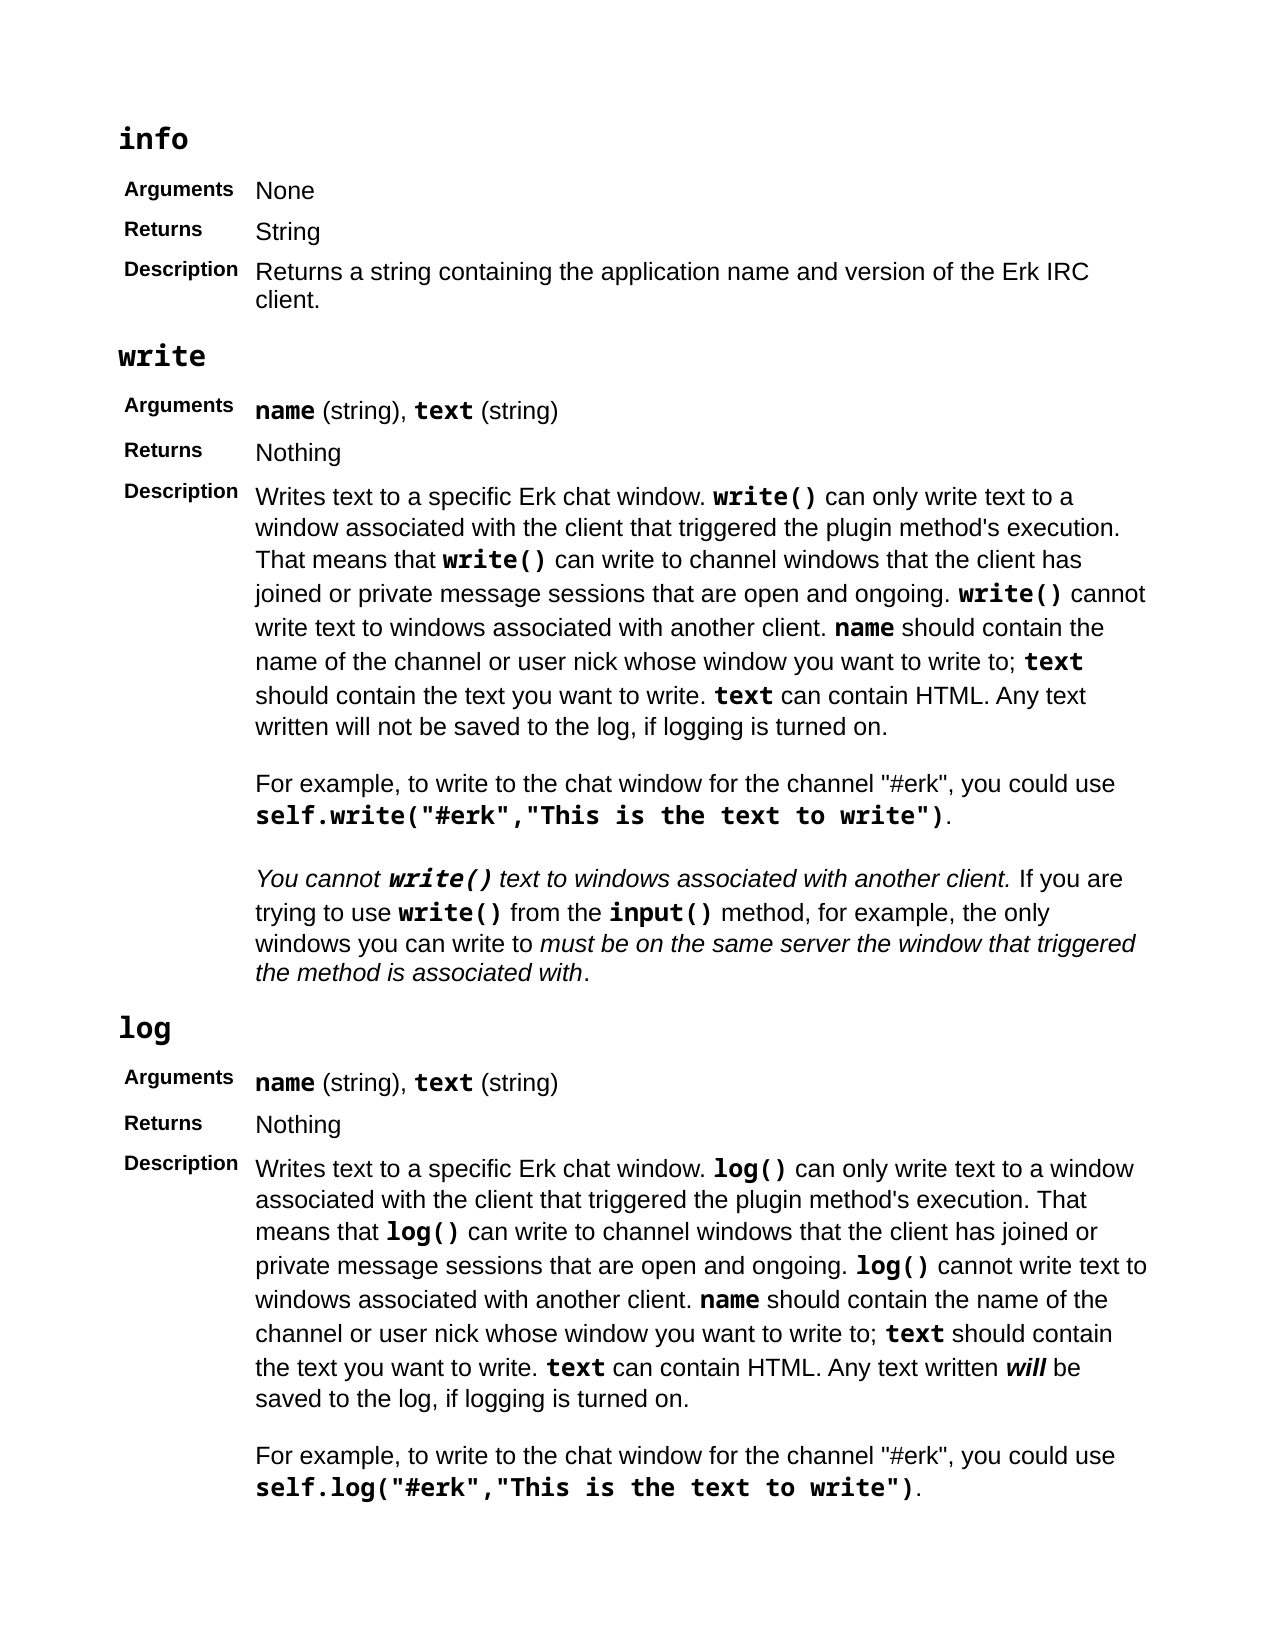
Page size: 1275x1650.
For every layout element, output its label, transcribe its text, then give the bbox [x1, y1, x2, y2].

table_cell Returns [118, 211, 249, 251]
table_header None [249, 171, 1157, 211]
table_cell Returns a string containing the application name and version of the Erk IRC client. [249, 251, 1157, 320]
table_header Arguments [118, 387, 249, 433]
table_cell Returns [118, 1105, 249, 1145]
table_header name (string), text (string) [249, 387, 1157, 433]
subtitle write [118, 334, 1157, 374]
table_header Arguments [118, 1059, 249, 1105]
table_cell Writes text to a specific Erk chat window. log() can only write text to a window associated with the client that triggered the plugin method's execution. That means that log() can write to channel windows that the client has joined or private message sessions that are open and ongoing. log() cannot write text to windows associated with another client. name should contain the name of the channel or user nick whose window you want to write to; text should contain the text you want to write. text can contain HTML. Any text written will be saved to the log, if logging is turned on. For example, to write to the chat window for the channel "#erk", you could use self.log("#erk","This is the text to write"). [249, 1145, 1157, 1510]
table_cell Returns [118, 433, 249, 473]
table_cell String [249, 211, 1157, 251]
table_cell Description [118, 473, 249, 992]
subtitle log [118, 1007, 1157, 1047]
table_cell Nothing [249, 433, 1157, 473]
subtitle info [118, 118, 1157, 158]
table_header Arguments [118, 171, 249, 211]
table_cell Description [118, 251, 249, 320]
table_cell Writes text to a specific Erk chat window. write() can only write text to a window associated with the client that triggered the plugin method's execution. That means that write() can write to channel windows that the client has joined or private message sessions that are open and ongoing. write() cannot write text to windows associated with another client. name should contain the name of the channel or user nick whose window you want to write to; text should contain the text you want to write. text can contain HTML. Any text written will not be saved to the log, if logging is turned on. For example, to write to the chat window for the channel "#erk", you could use self.write("#erk","This is the text to write"). You cannot write() text to windows associated with another client. If you are trying to use write() from the input() method, for example, the only windows you can write to must be on the same server the window that triggered the method is associated with. [249, 473, 1157, 992]
table_header name (string), text (string) [249, 1059, 1157, 1105]
table_cell Description [118, 1145, 249, 1510]
table_cell Nothing [249, 1105, 1157, 1145]
